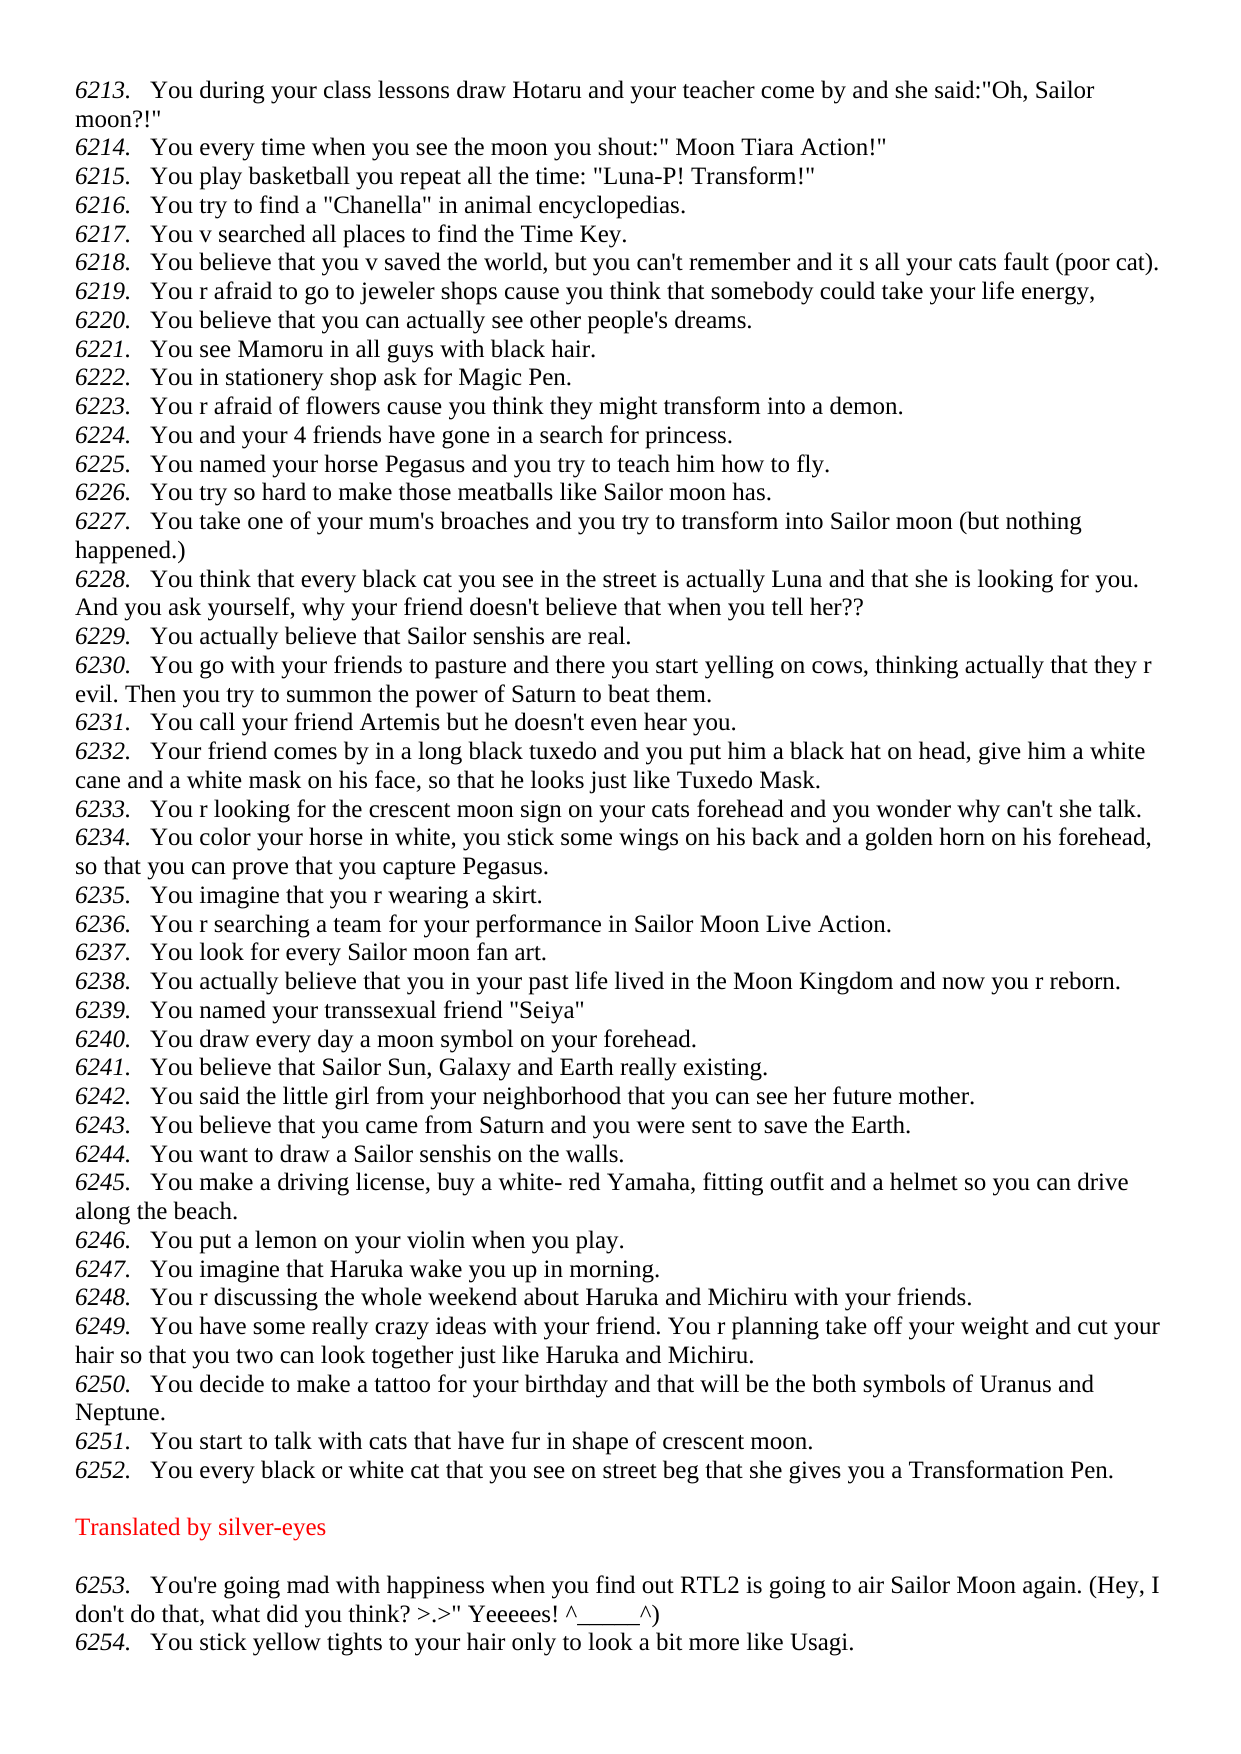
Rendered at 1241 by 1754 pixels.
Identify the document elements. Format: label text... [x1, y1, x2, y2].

list You start to talk with cats that have fur in shape of crescent moon. [75, 1426, 1165, 1455]
list You believe that you came from Saturn and you were sent to save the Earth. [75, 1110, 1165, 1139]
list You said the little girl from your neighborhood that you can see her future mother. [75, 1081, 1165, 1110]
list You stick yellow tights to your hair only to look a bit more like Usagi. [75, 1627, 1165, 1656]
list You during your class lessons draw Hotaru and your teacher come by and she said:"Oh, Sailor moon?!" [75, 75, 1165, 132]
list You r afraid to go to jeweler shops cause you think that somebody could take your life energy, [75, 276, 1165, 305]
list You take one of your mum's broaches and you try to transform into Sailor moon (but nothing happened.) [75, 506, 1165, 564]
list You believe that you v saved the world, but you can't remember and it s all your cats fault (poor cat). [75, 247, 1165, 276]
list You have some really crazy ideas with your friend. You r planning take off your weight and cut your hair so that you two can look together just like Haruka and Michiru. [75, 1311, 1165, 1369]
list You r discussing the whole weekend about Haruka and Michiru with your friends. [75, 1282, 1165, 1311]
list You draw every day a moon symbol on your forehead. [75, 1024, 1165, 1052]
list You decide to make a tattoo for your birthday and that will be the both symbols of Uranus and Neptune. [75, 1369, 1165, 1426]
list You imagine that you r wearing a skirt. [75, 880, 1165, 909]
list You actually believe that you in your past life lived in the Moon Kingdom and now you r reborn. [75, 966, 1165, 995]
list Translated by silver-eyes [75, 1512, 1165, 1570]
list You actually believe that Sailor senshis are real. [75, 621, 1165, 650]
list You and your 4 friends have gone in a search for princess. [75, 420, 1165, 449]
list You color your horse in white, you stick some wings on his back and a golden horn on his forehead, so that you can prove that you capture Pegasus. [75, 822, 1165, 880]
list You believe that you can actually see other people's dreams. [75, 305, 1165, 334]
list You try to find a "Chanella" in animal encyclopedias. [75, 190, 1165, 219]
list You r afraid of flowers cause you think they might transform into a demon. [75, 391, 1165, 420]
list You want to draw a Sailor senshis on the walls. [75, 1139, 1165, 1167]
list You play basketball you repeat all the time: "Luna-P! Transform!" [75, 161, 1165, 190]
list You make a driving license, buy a white- red Yamaha, fitting outfit and a helmet so you can drive along the beach. [75, 1167, 1165, 1225]
list You're going mad with happiness when you find out RTL2 is going to air Sailor Moon again. (Hey, I don't do that, what did you think? >.>" Yeeeees! ^_____^) [75, 1570, 1165, 1627]
list You imagine that Haruka wake you up in morning. [75, 1254, 1165, 1282]
list Your friend comes by in a long black tuxedo and you put him a black hat on head, give him a white cane and a white mask on his face, so that he looks just like Tuxedo Mask. [75, 736, 1165, 794]
list You in stationery shop ask for Magic Pen. [75, 362, 1165, 391]
list You named your transsexual friend "Seiya" [75, 995, 1165, 1024]
list You believe that Sailor Sun, Galaxy and Earth really existing. [75, 1052, 1165, 1081]
list You v searched all places to find the Time Key. [75, 219, 1165, 247]
list You see Mamoru in all guys with black hair. [75, 334, 1165, 362]
list You every black or white cat that you see on street beg that she gives you a Transformation Pen. [75, 1455, 1165, 1512]
list You put a lemon on your violin when you play. [75, 1225, 1165, 1254]
list You every time when you see the moon you shout:" Moon Tiara Action!" [75, 132, 1165, 161]
list You go with your friends to pasture and there you start yelling on cows, thinking actually that they r evil. Then you try to summon the power of Saturn to beat them. [75, 650, 1165, 707]
list You try so hard to make those meatballs like Sailor moon has. [75, 477, 1165, 506]
list You think that every black cat you see in the street is actually Luna and that she is looking for you. And you ask yourself, why your friend doesn't believe that when you tell her?? [75, 564, 1165, 621]
list You look for every Sailor moon fan art. [75, 937, 1165, 966]
list You r searching a team for your performance in Sailor Moon Live Action. [75, 909, 1165, 937]
list You call your friend Artemis but he doesn't even hear you. [75, 707, 1165, 736]
list You r looking for the crescent moon sign on your cats forehead and you wonder why can't she talk. [75, 794, 1165, 822]
list You named your horse Pegasus and you try to teach him how to fly. [75, 449, 1165, 477]
